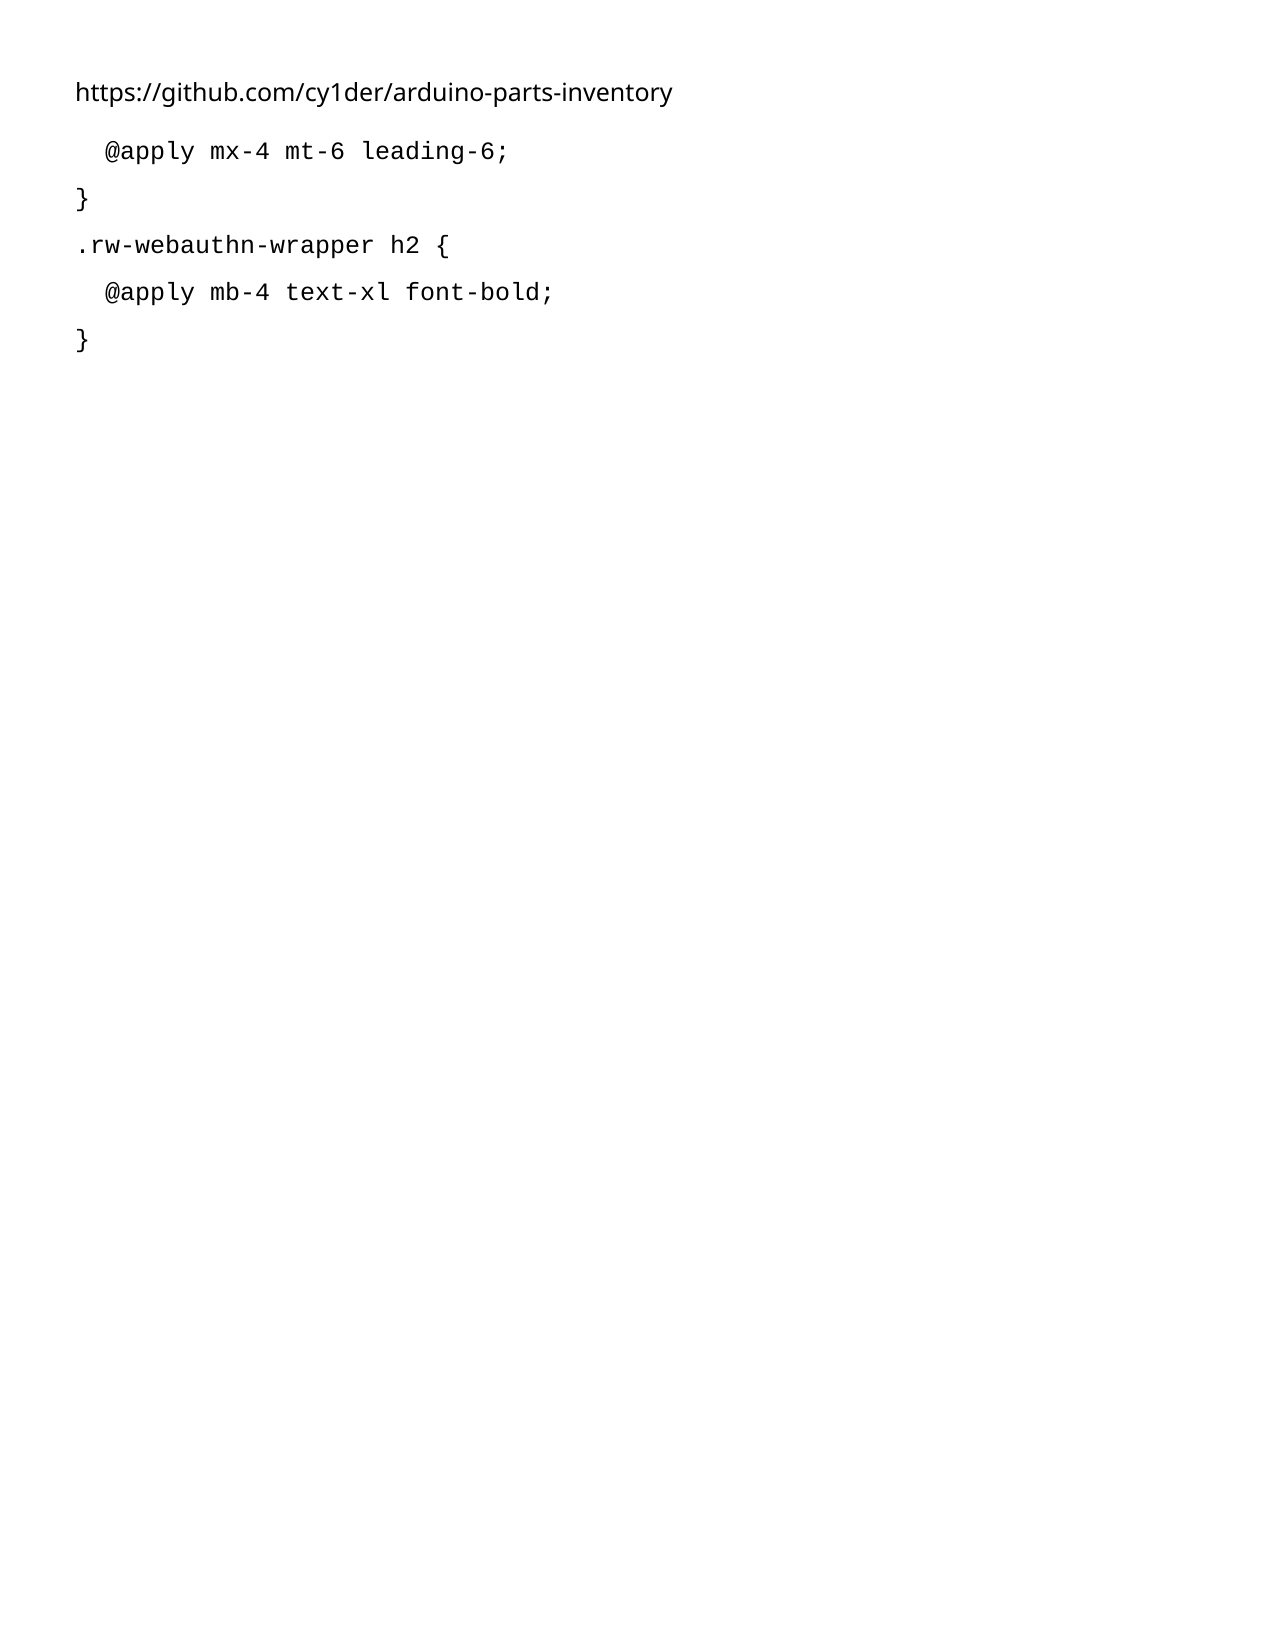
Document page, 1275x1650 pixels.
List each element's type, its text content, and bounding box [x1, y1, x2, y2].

text } [75, 186, 1200, 214]
text @apply mx-4 mt-6 leading-6; [75, 138, 1200, 167]
text @apply mb-4 text-xl font-bold; [75, 280, 1200, 308]
text .rw-webauthn-wrapper h2 { [75, 233, 1200, 261]
text } [75, 327, 1200, 355]
